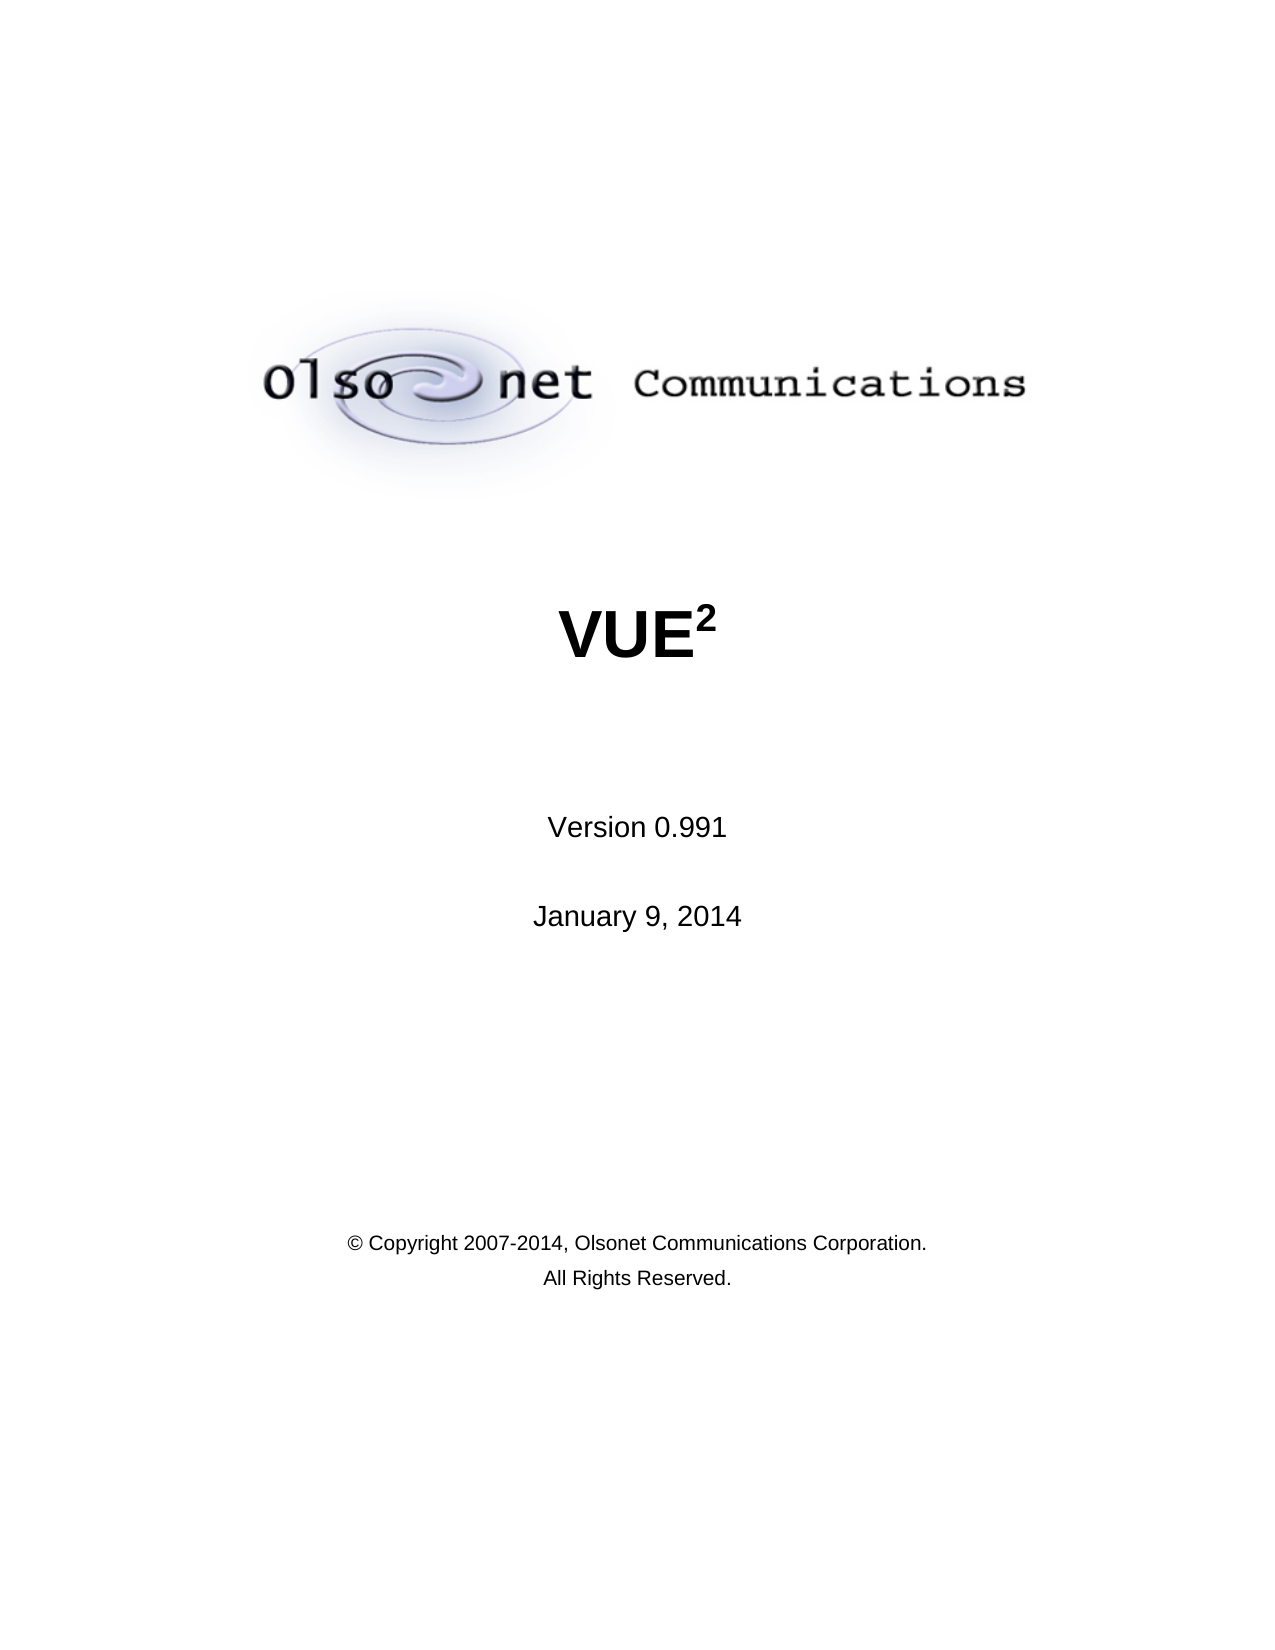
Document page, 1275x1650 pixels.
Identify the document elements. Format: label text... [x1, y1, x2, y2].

text All Rights Reserved. [210, 1267, 1065, 1290]
text January 9, 2014 [210, 900, 1065, 933]
text VUE2 [210, 597, 1065, 671]
picture [241, 291, 1034, 498]
text © Copyright 2007-2014, Olsonet Communications Corporation. [210, 1232, 1065, 1255]
text Version 0.991 [210, 811, 1065, 844]
